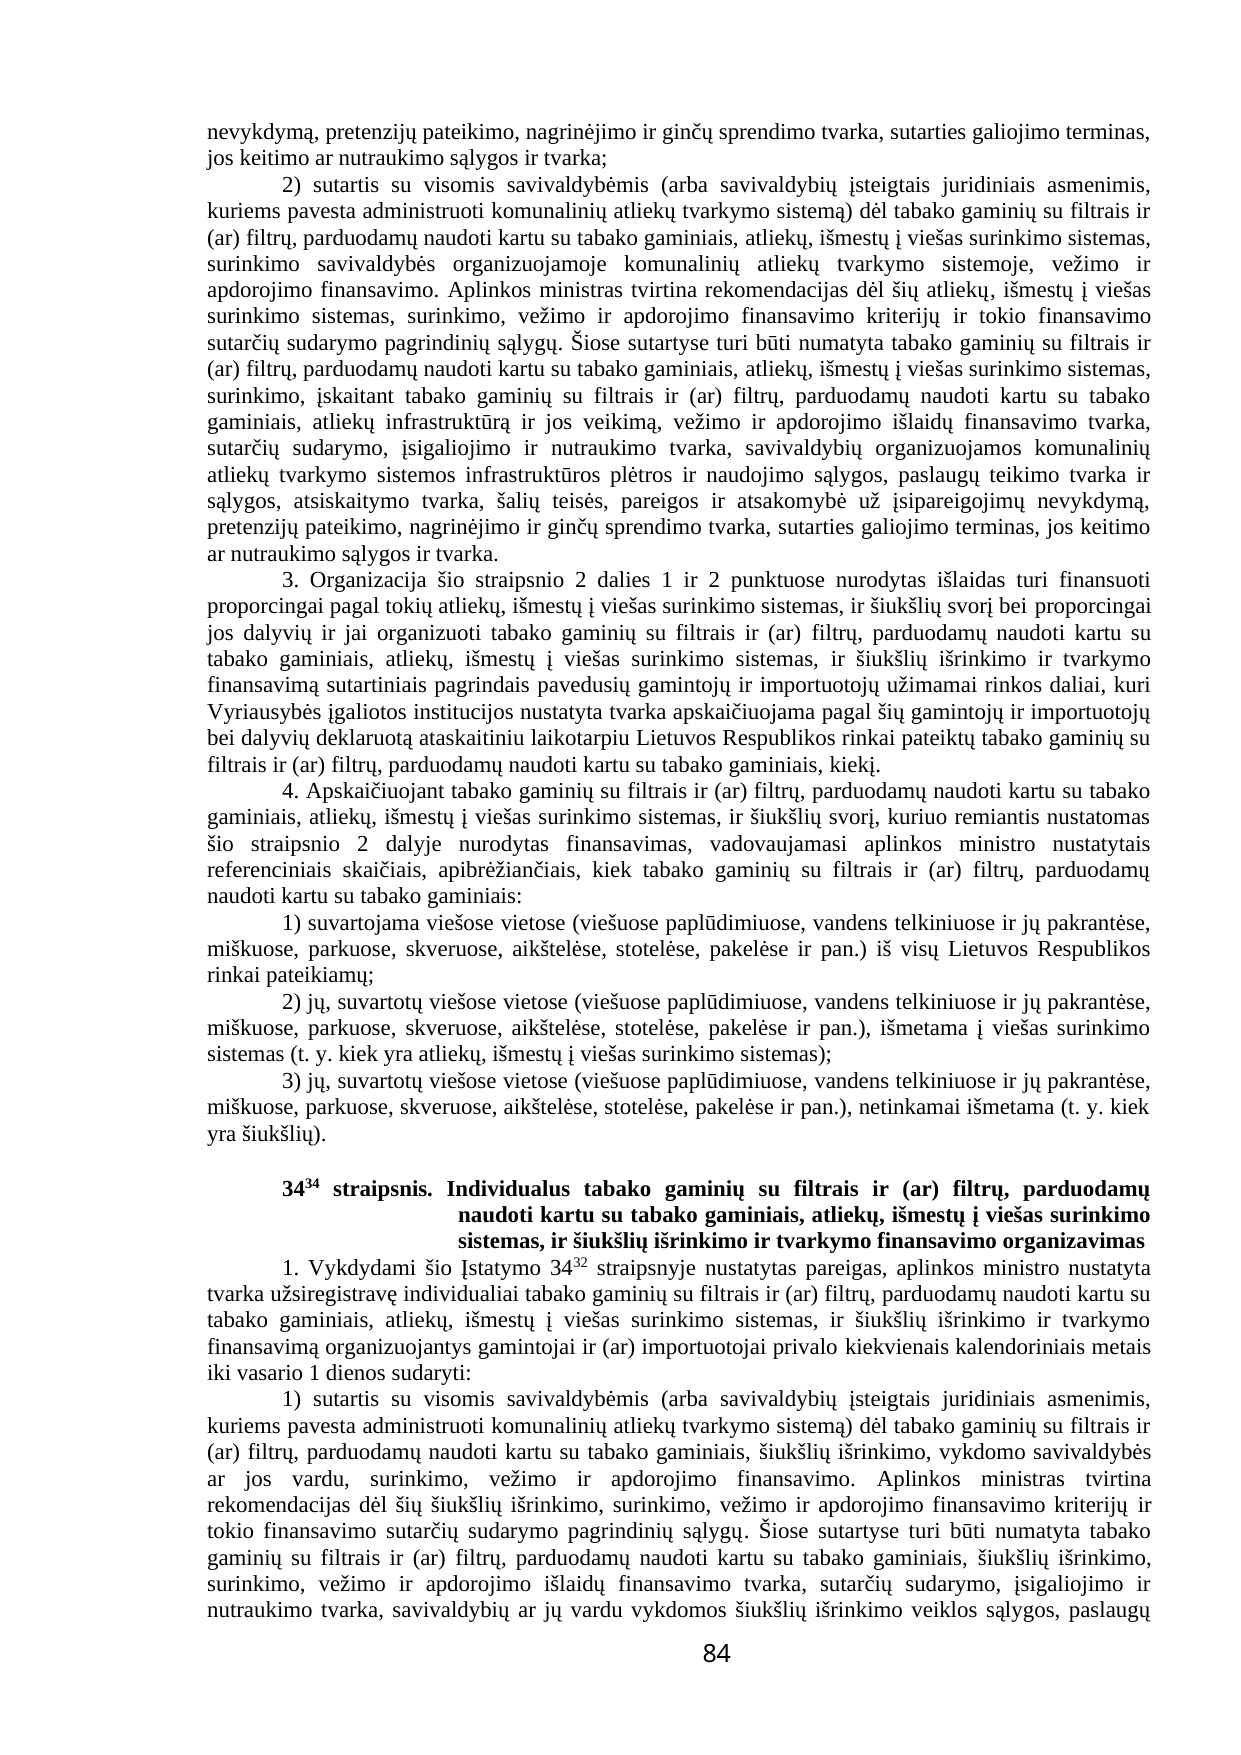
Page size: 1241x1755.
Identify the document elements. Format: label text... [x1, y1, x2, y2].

text 1. Vykdydami šio Įstatymo 3432 straipsnyje nustatytas pareigas, aplinkos ministro nustatyta tvarka užsiregistravę individualiai tabako gaminių su filtrais ir (ar) filtrų, parduodamų naudoti kartu su tabako gaminiais, atliekų, išmestų į viešas surinkimo sistemas, ir šiukšlių išrinkimo ir tvarkymo finansavimą organizuojantys gamintojai ir (ar) importuotojai privalo kiekvienais kalendoriniais metais iki vasario 1 dienos sudaryti: [207, 1254, 1152, 1386]
text 3434 straipsnis. Individualus tabako gaminių su filtrais ir (ar) filtrų, parduodamų naudoti kartu su tabako gaminiais, atliekų, išmestų į viešas surinkimo sistemas, ir šiukšlių išrinkimo ir tvarkymo finansavimo organizavimas [282, 1175, 1152, 1254]
text 3) jų, suvartotų viešose vietose (viešuose paplūdimiuose, vandens telkiniuose ir jų pakrantėse, miškuose, parkuose, skveruose, aikštelėse, stotelėse, pakelėse ir pan.), netinkamai išmetama (t. y. kiek yra šiukšlių). [207, 1067, 1152, 1146]
text 4. Apskaičiuojant tabako gaminių su filtrais ir (ar) filtrų, parduodamų naudoti kartu su tabako gaminiais, atliekų, išmestų į viešas surinkimo sistemas, ir šiukšlių svorį, kuriuo remiantis nustatomas šio straipsnio 2 dalyje nurodytas finansavimas, vadovaujamasi aplinkos ministro nustatytais referenciniais skaičiais, apibrėžiančiais, kiek tabako gaminių su filtrais ir (ar) filtrų, parduodamų naudoti kartu su tabako gaminiais: [207, 777, 1152, 909]
text 1) sutartis su visomis savivaldybėmis (arba savivaldybių įsteigtais juridiniais asmenimis, kuriems pavesta administruoti komunalinių atliekų tvarkymo sistemą) dėl tabako gaminių su filtrais ir (ar) filtrų, parduodamų naudoti kartu su tabako gaminiais, šiukšlių išrinkimo, vykdomo savivaldybės ar jos vardu, surinkimo, vežimo ir apdorojimo finansavimo. Aplinkos ministras tvirtina rekomendacijas dėl šių šiukšlių išrinkimo, surinkimo, vežimo ir apdorojimo finansavimo kriterijų ir tokio finansavimo sutarčių sudarymo pagrindinių sąlygų. Šiose sutartyse turi būti numatyta tabako gaminių su filtrais ir (ar) filtrų, parduodamų naudoti kartu su tabako gaminiais, šiukšlių išrinkimo, surinkimo, vežimo ir apdorojimo išlaidų finansavimo tvarka, sutarčių sudarymo, įsigaliojimo ir nutraukimo tvarka, savivaldybių ar jų vardu vykdomos šiukšlių išrinkimo veiklos sąlygos, paslaugų [207, 1386, 1152, 1623]
text 1) suvartojama viešose vietose (viešuose paplūdimiuose, vandens telkiniuose ir jų pakrantėse, miškuose, parkuose, skveruose, aikštelėse, stotelėse, pakelėse ir pan.) iš visų Lietuvos Respublikos rinkai pateikiamų; [207, 909, 1152, 988]
text nevykdymą, pretenzijų pateikimo, nagrinėjimo ir ginčų sprendimo tvarka, sutarties galiojimo terminas, jos keitimo ar nutraukimo sąlygos ir tvarka; [207, 118, 1152, 171]
text 2) jų, suvartotų viešose vietose (viešuose paplūdimiuose, vandens telkiniuose ir jų pakrantėse, miškuose, parkuose, skveruose, aikštelėse, stotelėse, pakelėse ir pan.), išmetama į viešas surinkimo sistemas (t. y. kiek yra atliekų, išmestų į viešas surinkimo sistemas); [207, 988, 1152, 1067]
text 3. Organizacija šio straipsnio 2 dalies 1 ir 2 punktuose nurodytas išlaidas turi finansuoti proporcingai pagal tokių atliekų, išmestų į viešas surinkimo sistemas, ir šiukšlių svorį bei proporcingai jos dalyvių ir jai organizuoti tabako gaminių su filtrais ir (ar) filtrų, parduodamų naudoti kartu su tabako gaminiais, atliekų, išmestų į viešas surinkimo sistemas, ir šiukšlių išrinkimo ir tvarkymo finansavimą sutartiniais pagrindais pavedusių gamintojų ir importuotojų užimamai rinkos daliai, kuri Vyriausybės įgaliotos institucijos nustatyta tvarka apskaičiuojama pagal šių gamintojų ir importuotojų bei dalyvių deklaruotą ataskaitiniu laikotarpiu Lietuvos Respublikos rinkai pateiktų tabako gaminių su filtrais ir (ar) filtrų, parduodamų naudoti kartu su tabako gaminiais, kiekį. [207, 566, 1152, 777]
text 2) sutartis su visomis savivaldybėmis (arba savivaldybių įsteigtais juridiniais asmenimis, kuriems pavesta administruoti komunalinių atliekų tvarkymo sistemą) dėl tabako gaminių su filtrais ir (ar) filtrų, parduodamų naudoti kartu su tabako gaminiais, atliekų, išmestų į viešas surinkimo sistemas, surinkimo savivaldybės organizuojamoje komunalinių atliekų tvarkymo sistemoje, vežimo ir apdorojimo finansavimo. Aplinkos ministras tvirtina rekomendacijas dėl šių atliekų, išmestų į viešas surinkimo sistemas, surinkimo, vežimo ir apdorojimo finansavimo kriterijų ir tokio finansavimo sutarčių sudarymo pagrindinių sąlygų. Šiose sutartyse turi būti numatyta tabako gaminių su filtrais ir (ar) filtrų, parduodamų naudoti kartu su tabako gaminiais, atliekų, išmestų į viešas surinkimo sistemas, surinkimo, įskaitant tabako gaminių su filtrais ir (ar) filtrų, parduodamų naudoti kartu su tabako gaminiais, atliekų infrastruktūrą ir jos veikimą, vežimo ir apdorojimo išlaidų finansavimo tvarka, sutarčių sudarymo, įsigaliojimo ir nutraukimo tvarka, savivaldybių organizuojamos komunalinių atliekų tvarkymo sistemos infrastruktūros plėtros ir naudojimo sąlygos, paslaugų teikimo tvarka ir sąlygos, atsiskaitymo tvarka, šalių teisės, pareigos ir atsakomybė už įsipareigojimų nevykdymą, pretenzijų pateikimo, nagrinėjimo ir ginčų sprendimo tvarka, sutarties galiojimo terminas, jos keitimo ar nutraukimo sąlygos ir tvarka. [207, 171, 1152, 566]
